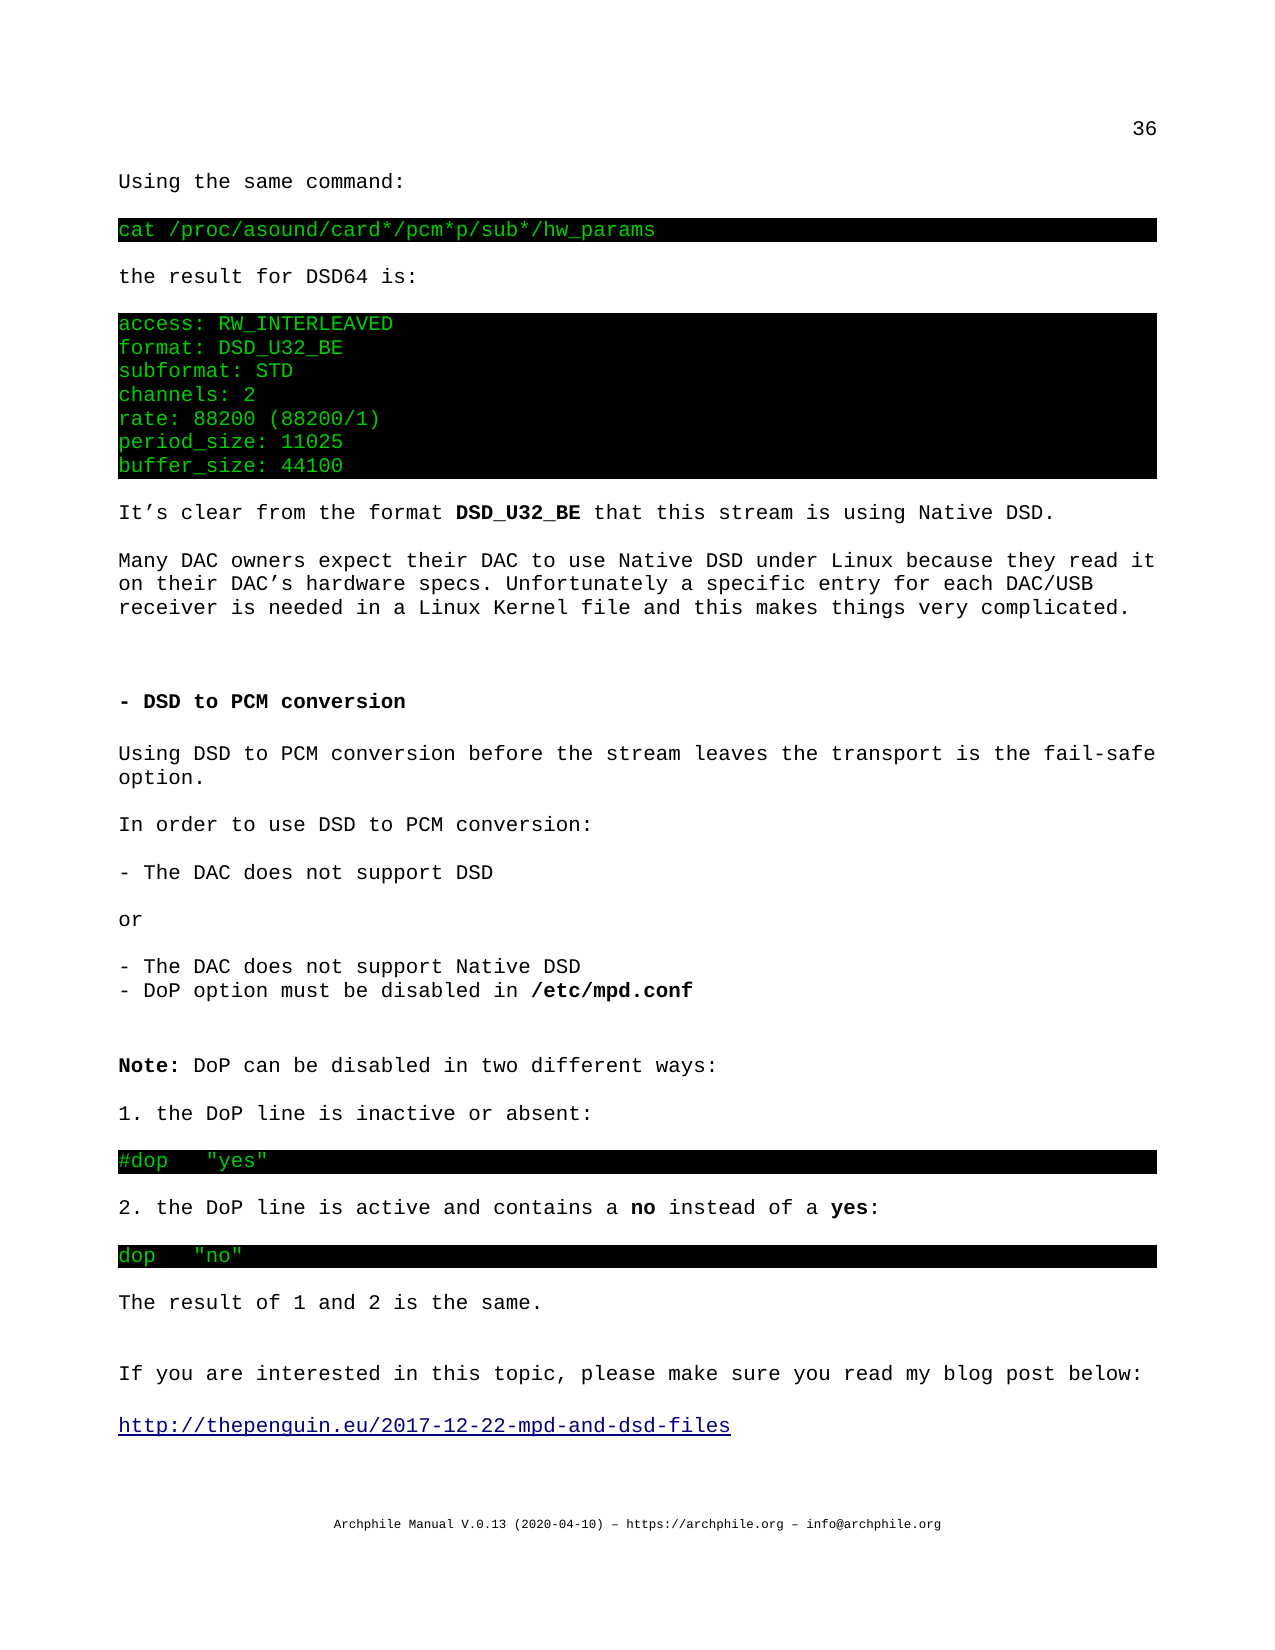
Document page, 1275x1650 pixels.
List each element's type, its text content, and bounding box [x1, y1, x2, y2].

text - DoP option must be disabled in /etc/mpd.conf [118, 980, 1157, 1003]
text #dop "yes" [118, 1150, 1157, 1174]
text Many DAC owners expect their DAC to use Native DSD under Linux because they read it on their DAC’s hardware specs. Unfortunately a specific entry for each DAC/USB receiver is needed in a Linux Kernel file and this makes things very complicated. [118, 549, 1157, 621]
text or [118, 909, 1157, 933]
text 2. the DoP line is active and contains a no instead of a yes: [118, 1197, 1157, 1221]
text - The DAC does not support DSD [118, 862, 1157, 885]
text cat /proc/asound/card*/pcm*p/sub*/hw_params [118, 218, 1157, 242]
text The result of 1 and 2 is the same. [118, 1292, 1157, 1316]
text channels: 2 [118, 384, 1157, 408]
text If you are interested in this topic, please make sure you read my blog post below: [118, 1363, 1157, 1387]
text access: RW_INTERLEAVED [118, 313, 1157, 337]
text buffer_size: 44100 [118, 455, 1157, 479]
text 1. the DoP line is inactive or absent: [118, 1103, 1157, 1126]
text http://thepenguin.eu/2017-12-22-mpd-and-dsd-files [118, 1415, 1157, 1438]
text - The DAC does not support Native DSD [118, 956, 1157, 980]
text In order to use DSD to PCM conversion: [118, 814, 1157, 838]
text subformat: STD [118, 360, 1157, 384]
text format: DSD_U32_BE [118, 337, 1157, 360]
text the result for DSD64 is: [118, 266, 1157, 289]
text dop "no" [118, 1245, 1157, 1268]
text Note: DoP can be disabled in two different ways: [118, 1056, 1157, 1079]
text It’s clear from the format DSD_U32_BE that this stream is using Native DSD. [118, 502, 1157, 526]
text - DSD to PCM conversion [118, 691, 1157, 715]
text Using DSD to PCM conversion before the stream leaves the transport is the fail-safe option. [118, 743, 1157, 791]
text Using the same command: [118, 171, 1157, 195]
text rate: 88200 (88200/1) [118, 408, 1157, 431]
text period_size: 11025 [118, 431, 1157, 455]
